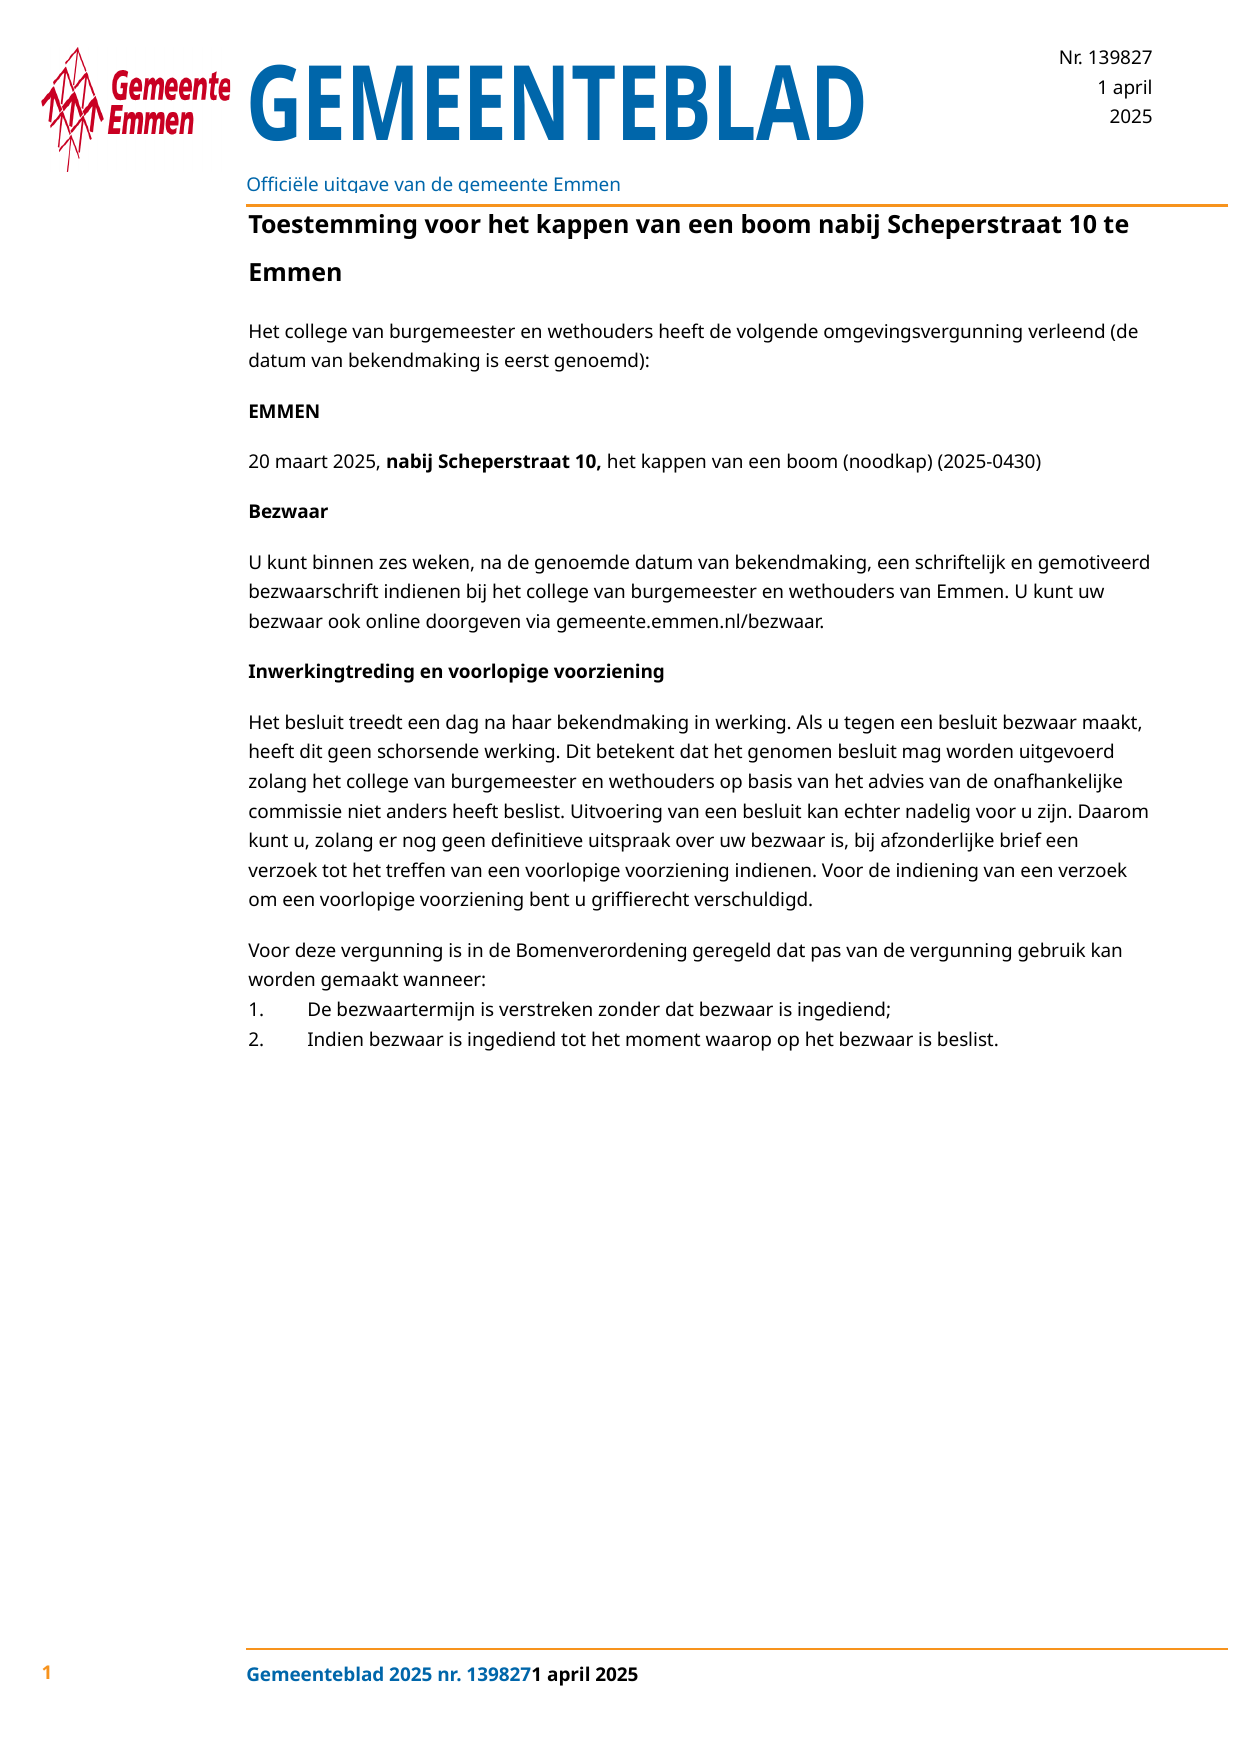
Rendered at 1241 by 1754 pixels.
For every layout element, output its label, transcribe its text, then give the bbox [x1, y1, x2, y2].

text Het college van burgemeester en wethouders heeft de volgende omgevingsvergunning verleend (de datum van bekendmaking is eerst genoemd): [248, 318, 1152, 373]
list De bezwaartermijn is verstreken zonder dat bezwaar is ingediend; [248, 996, 1152, 1022]
text Het besluit treedt een dag na haar bekendmaking in werking. Als u tegen een besluit bezwaar maakt, heeft dit geen schorsende werking. Dit betekent dat het genomen besluit mag worden uitgevoerd zolang het college van burgemeester en wethouders op basis van het advies van de onafhankelijke commissie niet anders heeft beslist. Uitvoering van een besluit kan echter nadelig voor u zijn. Daarom kunt u, zolang er nog geen definitieve uitspraak over uw bezwaar is, bij afzonderlijke brief een verzoek tot het treffen van een voorlopige voorziening indienen. Voor de indiening van een verzoek om een voorlopige voorziening bent u griffierecht verschuldigd. [248, 709, 1152, 912]
text U kunt binnen zes weken, na de genoemde datum van bekendmaking, een schriftelijk en gemotiveerd bezwaarschrift indienen bij het college van burgemeester en wethouders van Emmen. U kunt uw bezwaar ook online doorgeven via gemeente.emmen.nl/bezwaar. [248, 549, 1152, 634]
text Bezwaar [248, 499, 1152, 524]
text Inwerkingtreding en voorlopige voorziening [248, 659, 1152, 684]
text Toestemming voor het kappen van een boom nabij Scheperstraat 10 te Emmen [248, 207, 1152, 288]
text Voor deze vergunning is in de Bomenverordening geregeld dat pas van de vergunning gebruik kan worden gemaakt wanneer: [248, 937, 1152, 992]
text 20 maart 2025, nabij Scheperstraat 10, het kappen van een boom (noodkap) (2025-0430) [248, 448, 1152, 474]
picture [41, 47, 231, 172]
text EMMEN [248, 398, 1152, 424]
list Indien bezwaar is ingediend tot het moment waarop op het bezwaar is beslist. [248, 1026, 1152, 1052]
